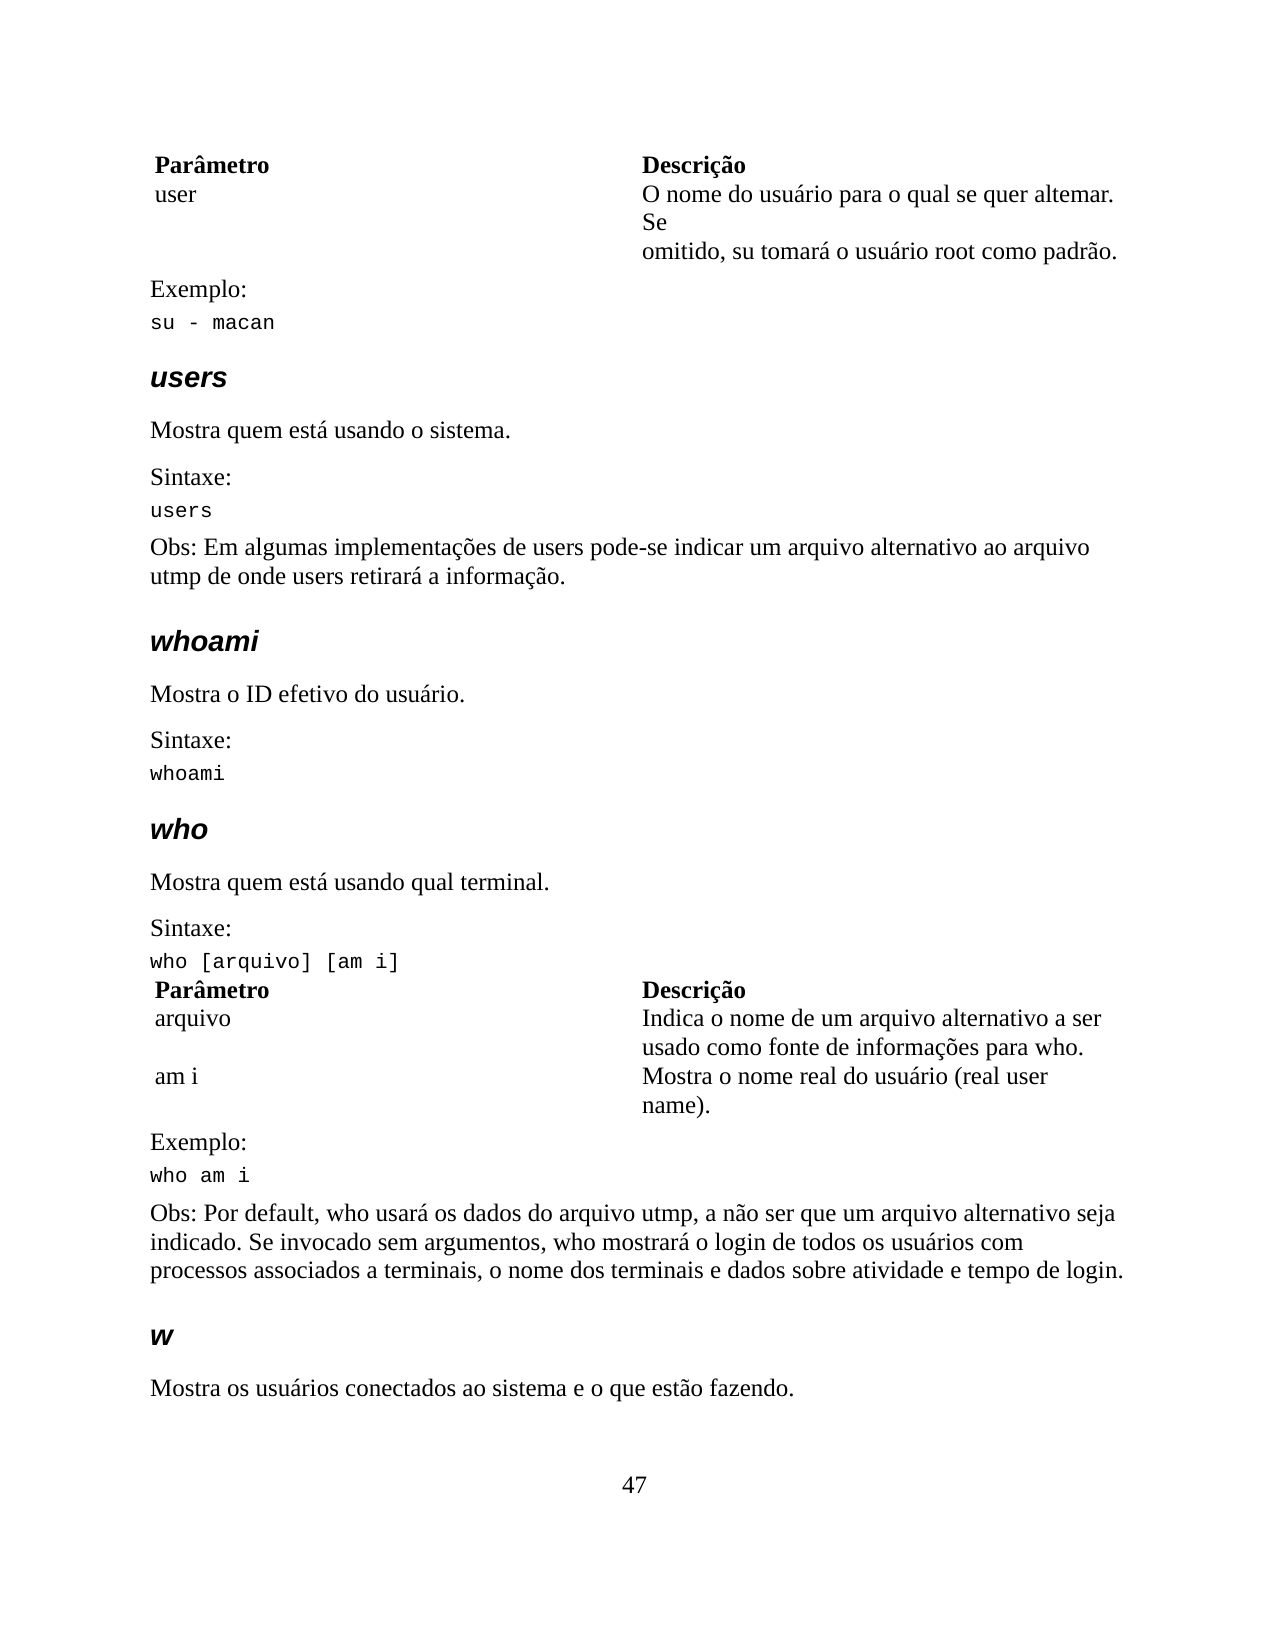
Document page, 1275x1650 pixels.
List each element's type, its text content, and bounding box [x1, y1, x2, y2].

table_header Descrição [638, 975, 1125, 1003]
text Mostra o ID efetivo do usuário. [150, 679, 1125, 707]
table_cell [150, 236, 637, 265]
text Mostra quem está usando qual terminal. [150, 867, 1125, 896]
text Sintaxe: [150, 725, 1125, 754]
text Mostra os usuários conectados ao sistema e o que estão fazendo. [150, 1373, 1125, 1402]
subtitle users [150, 360, 1125, 394]
text Obs: Em algumas implementações de users pode-se indicar um arquivo alternativo ao arquivo utmp de onde users retirará a informação. [150, 532, 1125, 590]
table_cell am i [150, 1061, 637, 1118]
text Sintaxe: [150, 913, 1125, 942]
text whoami [150, 763, 1125, 787]
text who am i [150, 1165, 1125, 1189]
text Exemplo: [150, 1127, 1125, 1156]
text Sintaxe: [150, 462, 1125, 491]
table_cell omitido, su tomará o usuário root como padrão. [638, 236, 1125, 265]
table_cell user [150, 179, 637, 236]
table_cell Indica o nome de um arquivo alternativo a ser [638, 1004, 1125, 1032]
subtitle who [150, 812, 1125, 845]
table_header Descrição [638, 150, 1125, 179]
text who [arquivo] [am i] [150, 951, 1125, 975]
table_cell [150, 1032, 637, 1061]
table_header Parâmetro [150, 975, 637, 1003]
text Mostra quem está usando o sistema. [150, 415, 1125, 444]
text Exemplo: [150, 274, 1125, 303]
text Obs: Por default, who usará os dados do arquivo utmp, a não ser que um arquivo alternativo seja indicado. Se invocado sem argumentos, who mostrará o login de todos os usuários com processos associados a terminais, o nome dos terminais e dados sobre atividade e tempo de login. [150, 1198, 1125, 1284]
table_header Parâmetro [150, 150, 637, 179]
subtitle w [150, 1318, 1125, 1352]
table_cell Mostra o nome real do usuário (real user name). [638, 1061, 1125, 1118]
table_cell usado como fonte de informações para who. [638, 1032, 1125, 1061]
text users [150, 500, 1125, 523]
table_cell O nome do usuário para o qual se quer altemar. Se [638, 179, 1125, 236]
table_cell arquivo [150, 1004, 637, 1032]
subtitle whoami [150, 624, 1125, 657]
text su - macan [150, 312, 1125, 335]
